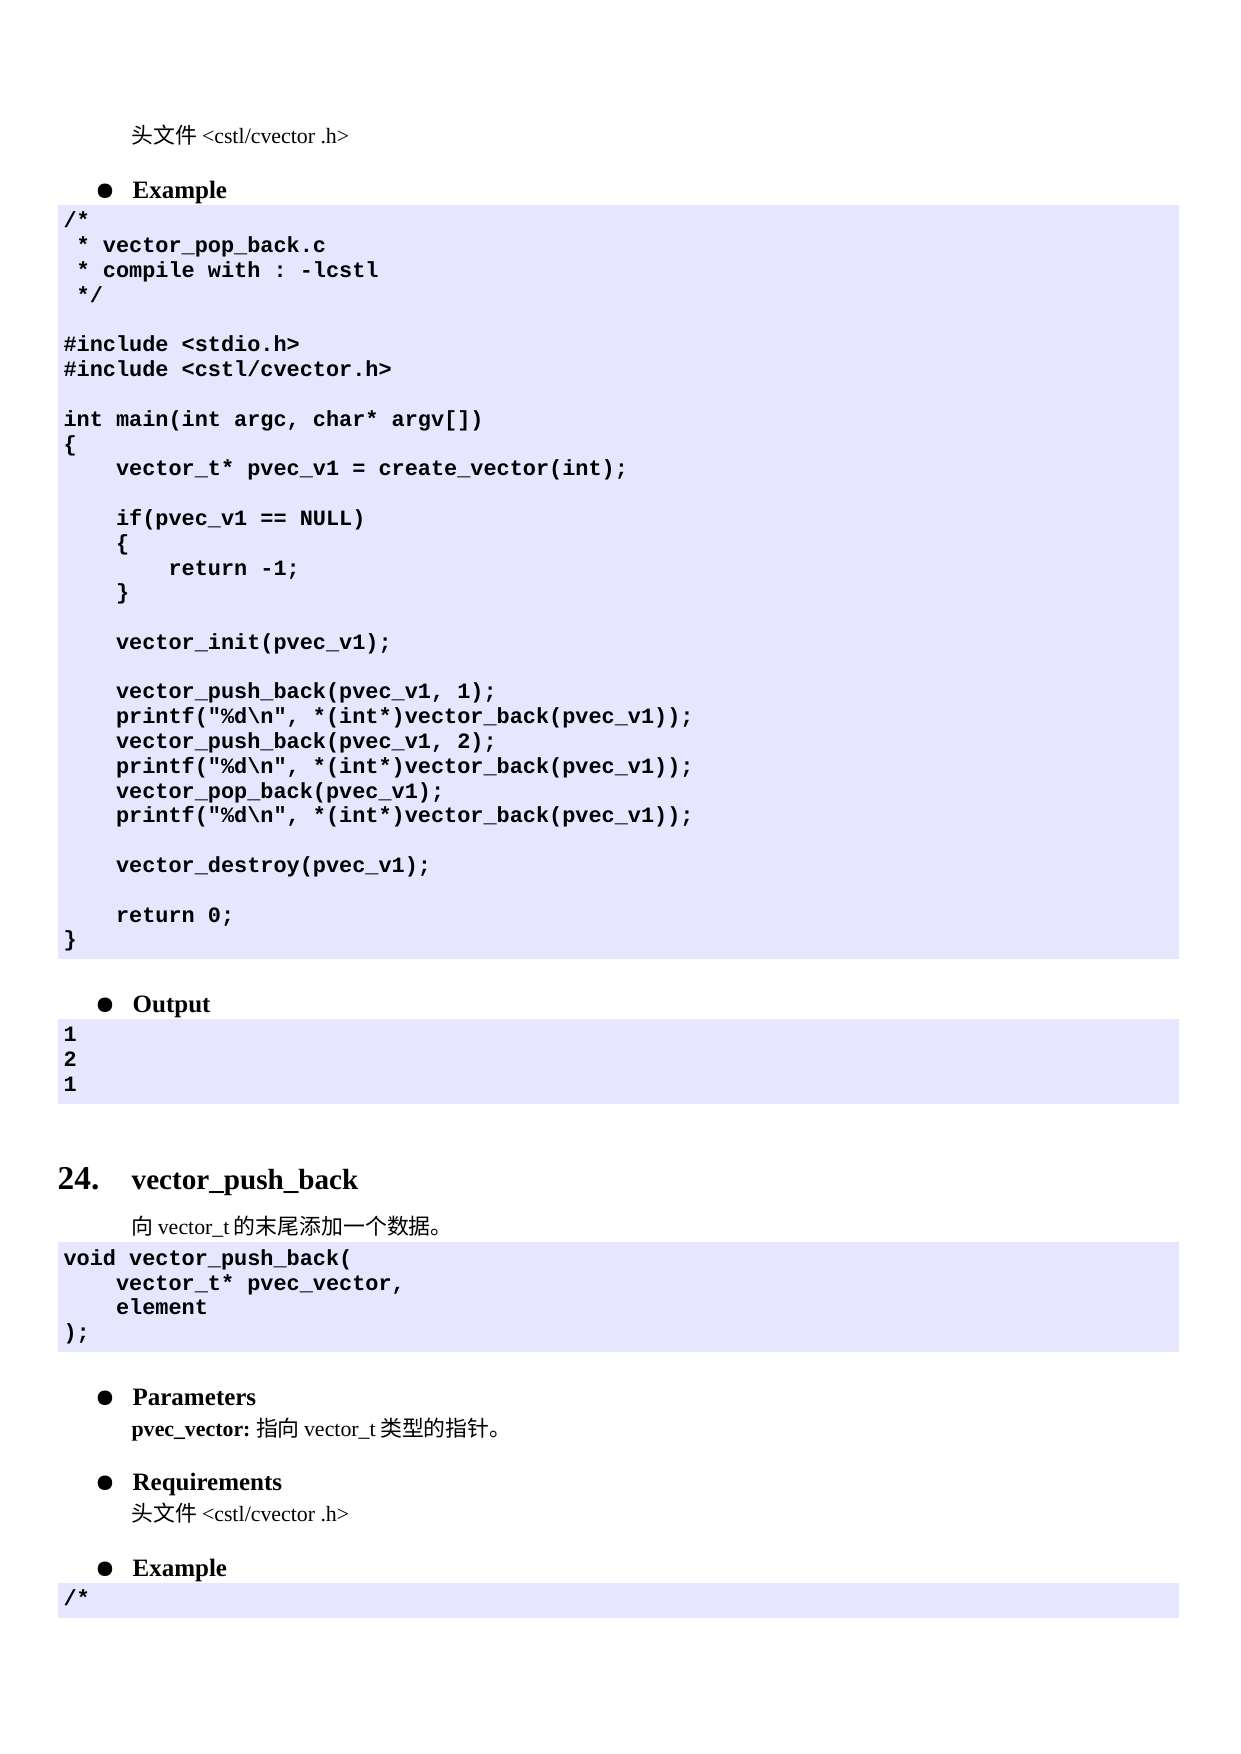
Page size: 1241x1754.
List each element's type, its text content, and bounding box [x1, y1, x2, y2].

table_header void vector_push_back( vector_t* pvec_vector, element ); [58, 1242, 1179, 1352]
list Parameters [95, 1382, 1179, 1411]
text 头文件 <cstl/cvector .h> [57, 118, 1179, 150]
list Output [95, 989, 1179, 1018]
list Example [95, 175, 1179, 204]
text 头文件 <cstl/cvector .h> [57, 1496, 1179, 1528]
table_header /* [58, 1583, 1179, 1618]
list Example [95, 1553, 1179, 1582]
table_header /* * vector_pop_back.c * compile with : -lcstl */ #include <stdio.h> #include <cstl/cvector.h> int main(int argc, char* argv[]) { vector_t* pvec_v1 = create_vector(int); if(pvec_v1 == NULL) { return -1; } vector_init(pvec_v1); vector_push_back(pvec_v1, 1); printf("%d\n", *(int*)vector_back(pvec_v1)); vector_push_back(pvec_v1, 2); printf("%d\n", *(int*)vector_back(pvec_v1)); vector_pop_back(pvec_v1); printf("%d\n", *(int*)vector_back(pvec_v1)); vector_destroy(pvec_v1); return 0; } [58, 205, 1179, 959]
text pvec_vector: 指向vector_t类型的指针。 [57, 1411, 1179, 1442]
table_header 1 2 1 [58, 1019, 1179, 1104]
subtitle vector_push_back [57, 1158, 1179, 1197]
list Requirements [95, 1467, 1179, 1496]
text 向vector_t的末尾添加一个数据。 [57, 1209, 1179, 1241]
